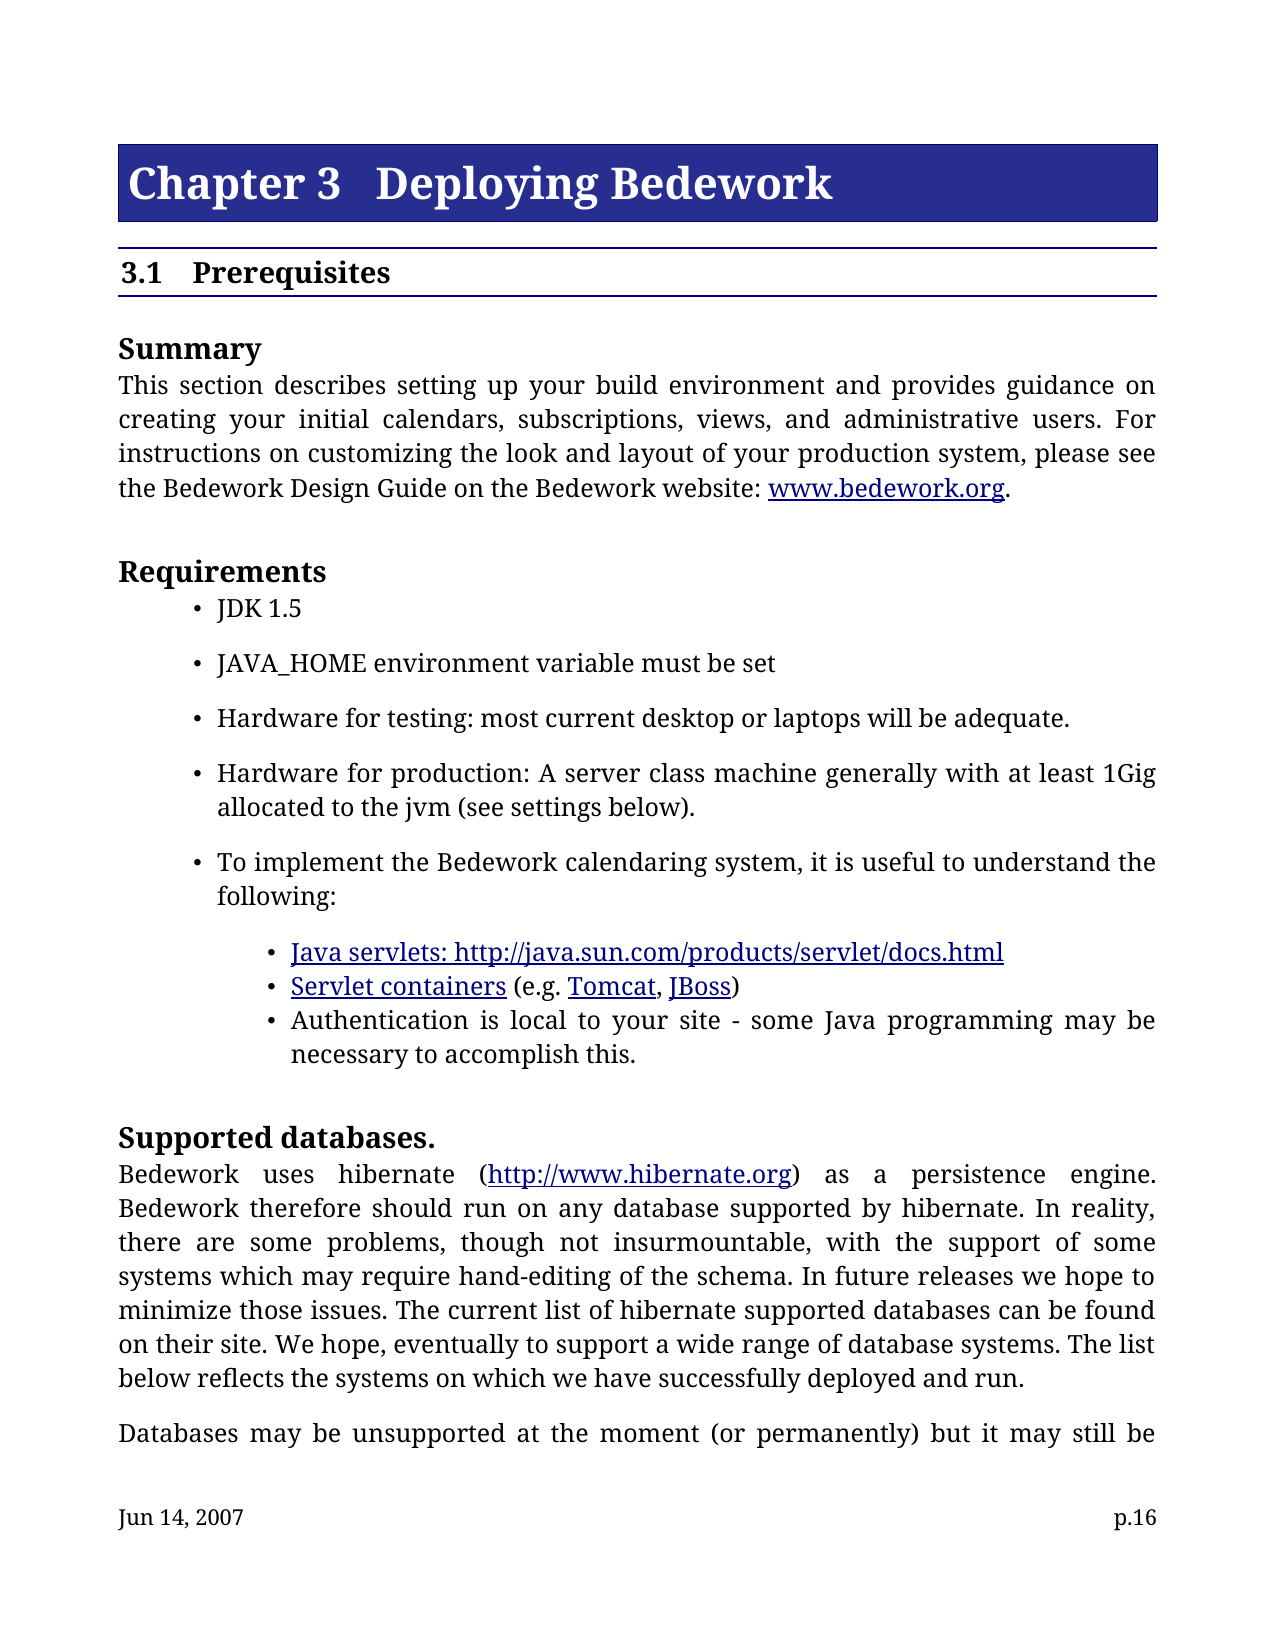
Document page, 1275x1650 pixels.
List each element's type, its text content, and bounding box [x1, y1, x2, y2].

list Authentication is local to your site - some Java programming may be necessary to accomplish this. [267, 1002, 1157, 1070]
list JDK 1.5 [193, 591, 1157, 624]
subtitle Requirements [118, 551, 1157, 591]
subtitle Prerequisites [118, 249, 1157, 295]
text This section describes setting up your build environment and provides guidance on creating your initial calendars, subscriptions, views, and administrative users. For instructions on customizing the look and layout of your production system, please see the Bedework Design Guide on the Bedework website: www.bedework.org. [118, 368, 1157, 504]
subtitle Supported databases. [118, 1117, 1157, 1157]
list JAVA_HOME environment variable must be set [193, 646, 1157, 680]
subtitle Summary [118, 328, 1157, 368]
text Databases may be unsupported at the moment (or permanently) but it may still be [118, 1416, 1157, 1450]
list Servlet containers (e.g. Tomcat, JBoss) [267, 968, 1157, 1002]
list Java servlets: http://java.sun.com/products/servlet/docs.html [267, 934, 1157, 968]
list To implement the Bedework calendaring system, it is useful to understand the following: [193, 845, 1157, 913]
list Hardware for testing: most current desktop or laptops will be adequate. [193, 701, 1157, 735]
subtitle Deploying Bedework [119, 145, 1157, 221]
list Hardware for production: A server class machine generally with at least 1Gig allocated to the jvm (see settings below). [193, 756, 1157, 824]
text Bedework uses hibernate (http://www.hibernate.org) as a persistence engine. Bedework therefore should run on any database supported by hibernate. In reality, there are some problems, though not insurmountable, with the support of some systems which may require hand-editing of the schema. In future releases we hope to minimize those issues. The current list of hibernate supported databases can be found on their site. We hope, eventually to support a wide range of database systems. The list below reflects the systems on which we have successfully deployed and run. [118, 1157, 1157, 1395]
